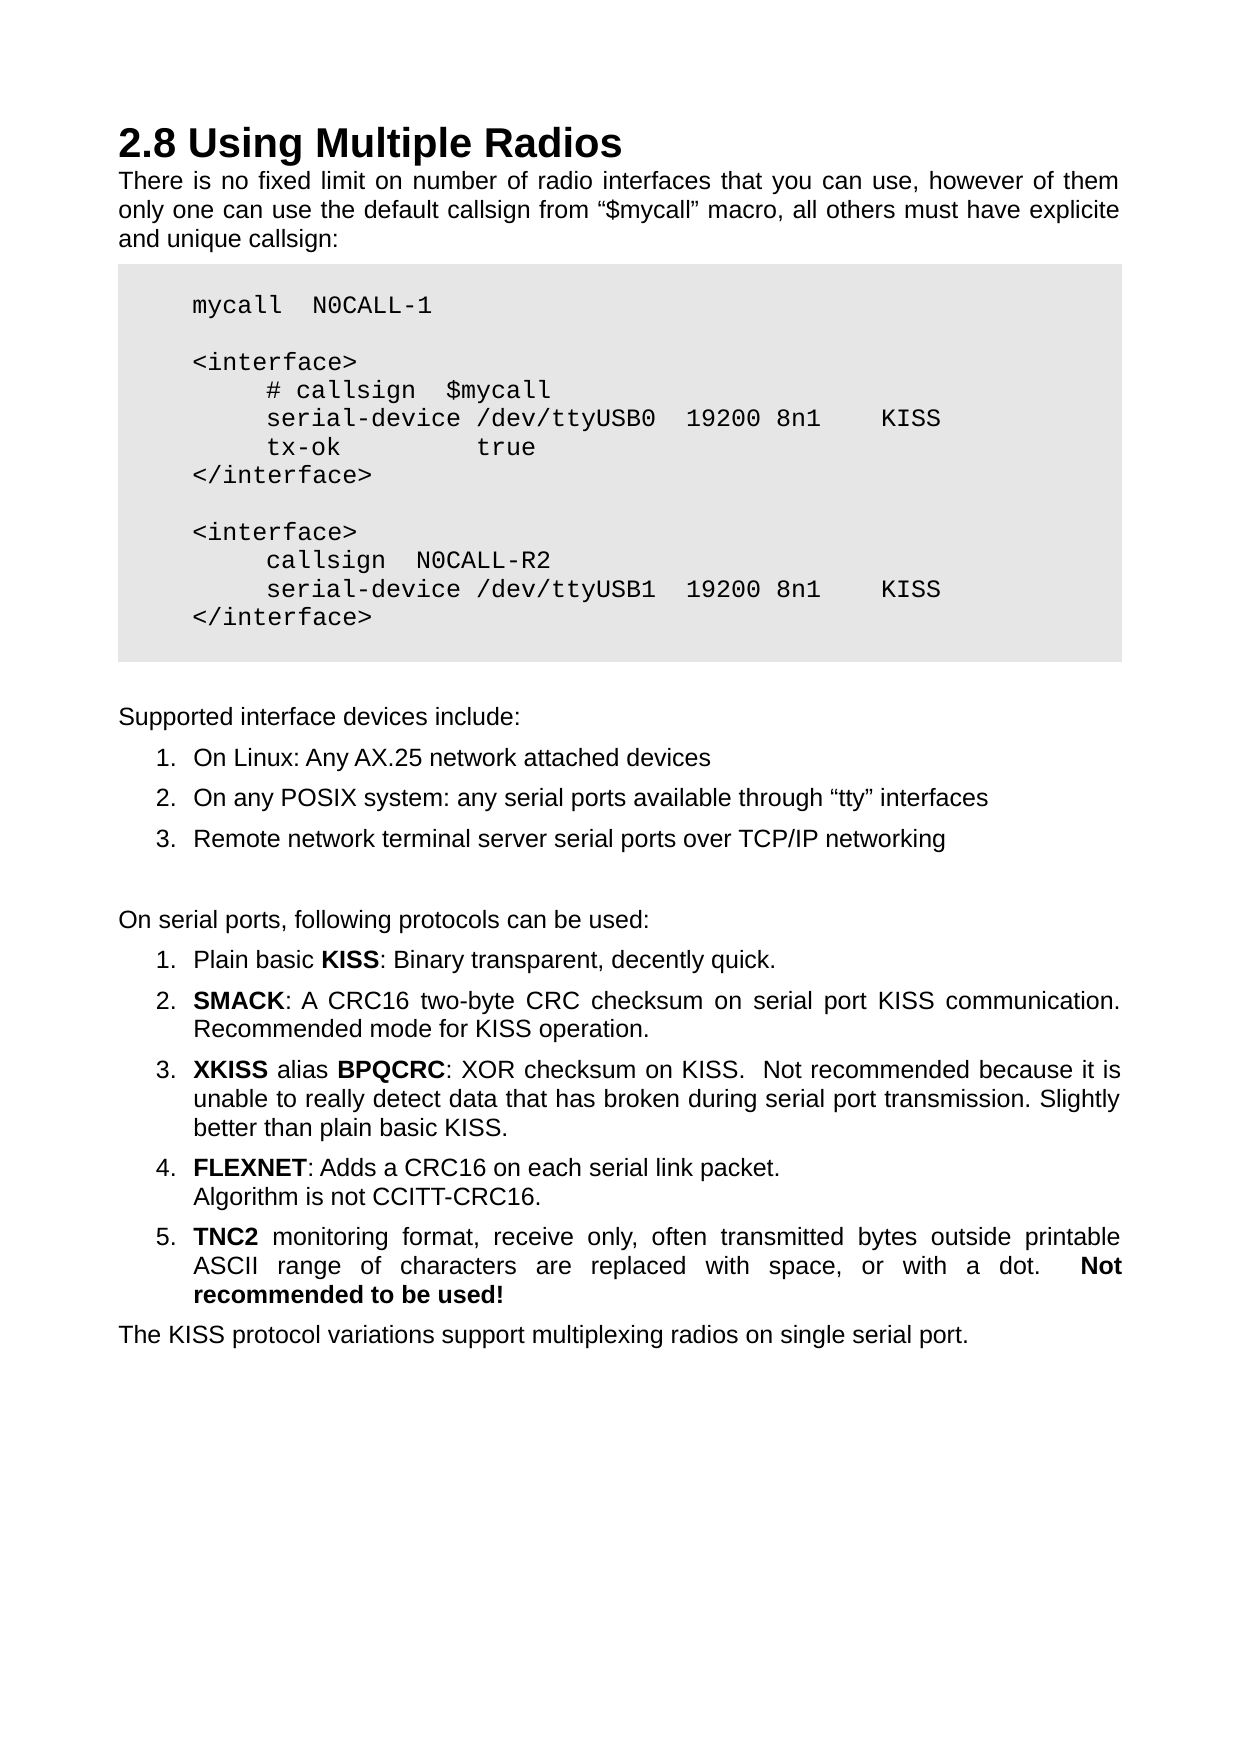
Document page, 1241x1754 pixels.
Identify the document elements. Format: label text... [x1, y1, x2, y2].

list SMACK: A CRC16 two-byte CRC checksum on serial port KISS communication. Recommended mode for KISS operation. [156, 986, 1122, 1043]
text The KISS protocol variations support multiplexing radios on single serial port. [118, 1320, 1122, 1349]
list XKISS alias BPQCRC: XOR checksum on KISS. Not recommended because it is unable to really detect data that has broken during serial port transmission. Slightly better than plain basic KISS. [156, 1055, 1122, 1141]
text </interface> [118, 604, 1122, 633]
text serial-device /dev/ttyUSB1 19200 8n1 KISS [118, 576, 1122, 604]
list FLEXNET: Adds a CRC16 on each serial link packet. Algorithm is not CCITT-CRC16. [156, 1153, 1122, 1211]
text # callsign $mycall [118, 377, 1122, 406]
text <interface> [118, 519, 1122, 548]
text <interface> [118, 349, 1122, 377]
text </interface> [118, 462, 1122, 491]
text mycall N0CALL-1 [118, 292, 1122, 321]
text Supported interface devices include: [118, 702, 1122, 731]
text callsign N0CALL-R2 [118, 548, 1122, 576]
list Remote network terminal server serial ports over TCP/IP networking [156, 824, 1122, 852]
text There is no fixed limit on number of radio interfaces that you can use, however of them only one can use the default callsign from “$mycall” macro, all others must have explicite and unique callsign: [118, 166, 1122, 252]
text On serial ports, following protocols can be used: [118, 905, 1122, 933]
text serial-device /dev/ttyUSB0 19200 8n1 KISS [118, 406, 1122, 434]
list On any POSIX system: any serial ports available through “tty” interfaces [156, 783, 1122, 812]
text tx-ok true [118, 434, 1122, 462]
list On Linux: Any AX.25 network attached devices [156, 743, 1122, 771]
subtitle Using Multiple Radios [118, 118, 1122, 166]
list Plain basic KISS: Binary transparent, decently quick. [156, 945, 1122, 974]
list TNC2 monitoring format, receive only, often transmitted bytes outside printable ASCII range of characters are replaced with space, or with a dot. Not recommended to be used! [156, 1222, 1122, 1308]
